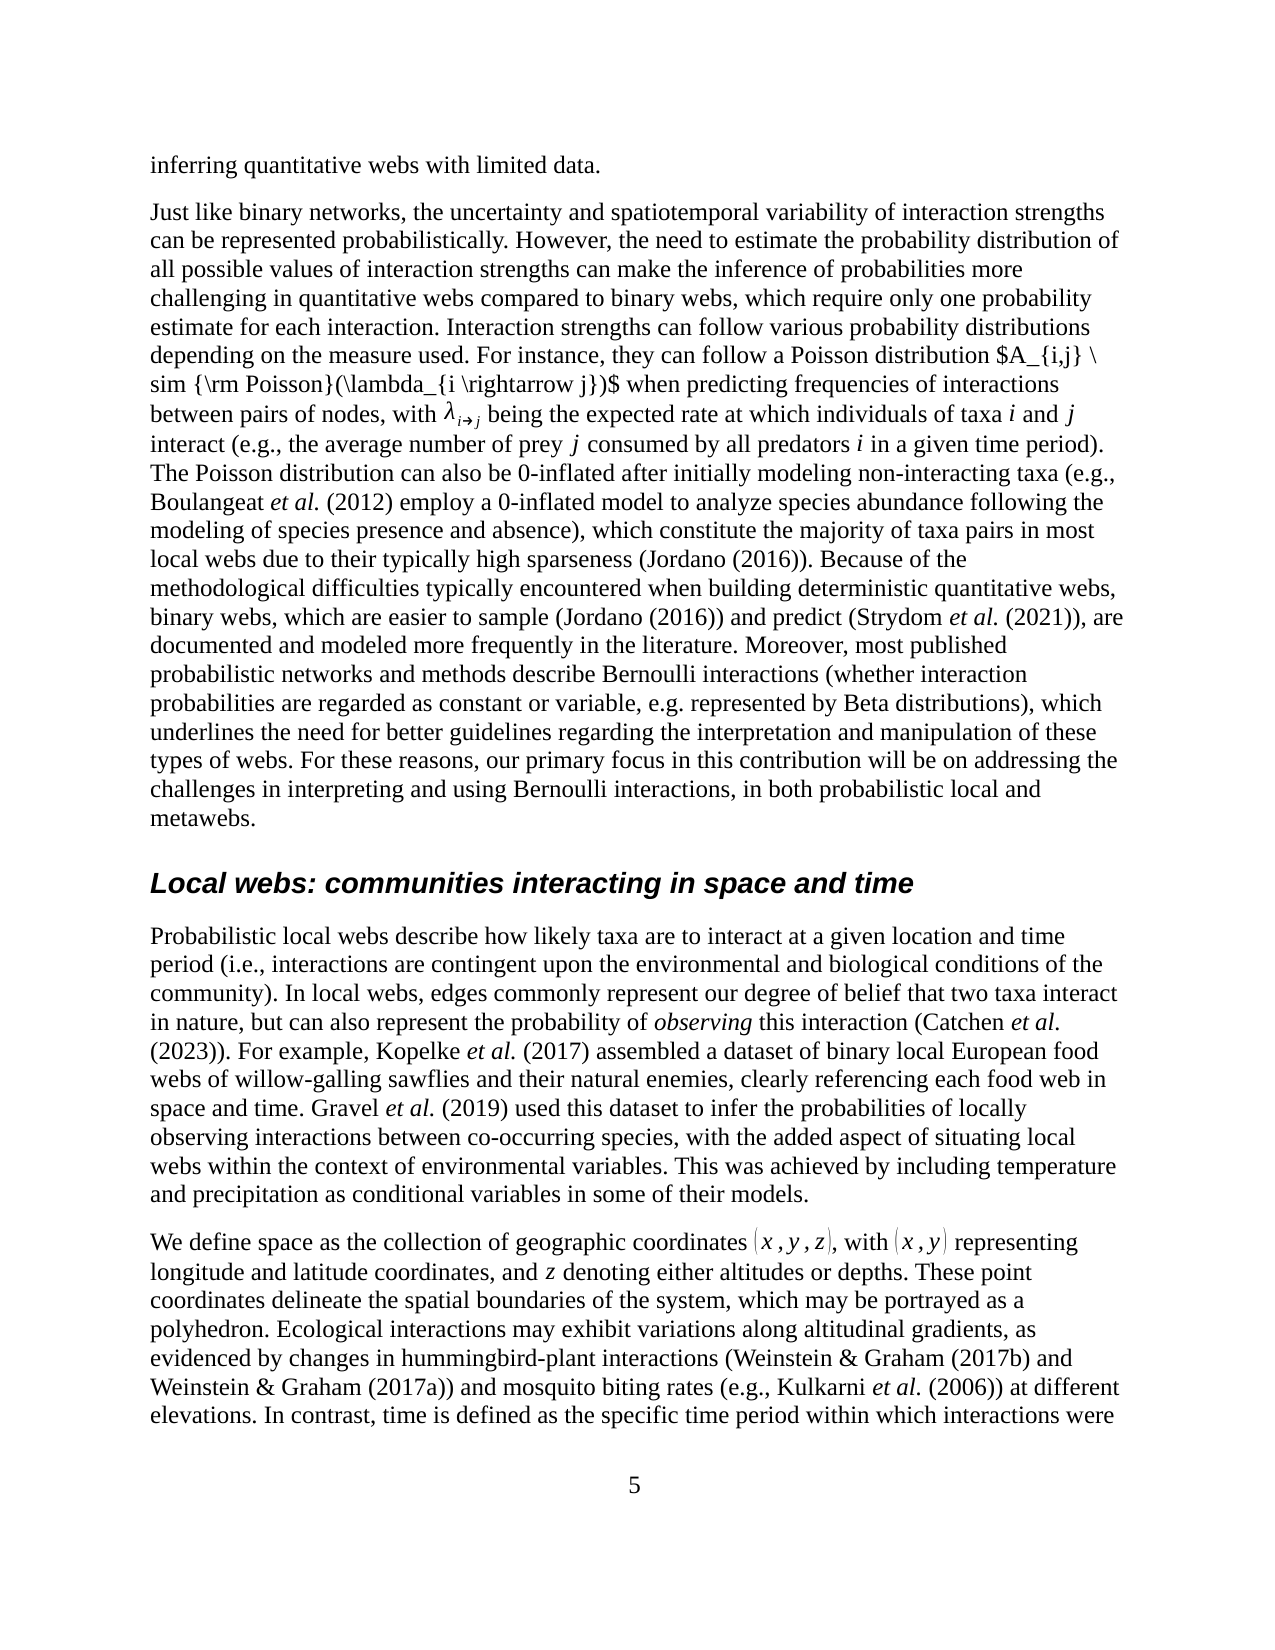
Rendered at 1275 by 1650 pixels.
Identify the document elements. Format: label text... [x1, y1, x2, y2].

text inferring quantitative webs with limited data. [150, 150, 1125, 179]
text Probabilistic local webs describe how likely taxa are to interact at a given location and time period (i.e., interactions are contingent upon the environmental and biological conditions of the community). In local webs, edges commonly represent our degree of belief that two taxa interact in nature, but can also represent the probability of observing this interaction (Catchen et al. (2023)). For example, Kopelke et al. (2017) assembled a dataset of binary local European food webs of willow-galling sawflies and their natural enemies, clearly referencing each food web in space and time. Gravel et al. (2019) used this dataset to infer the probabilities of locally observing interactions between co-occurring species, with the added aspect of situating local webs within the context of environmental variables. This was achieved by including temperature and precipitation as conditional variables in some of their models. [150, 921, 1125, 1208]
subtitle Local webs: communities interacting in space and time [150, 866, 1125, 899]
text We define space as the collection of geographic coordinates , with representing longitude and latitude coordinates, and denoting either altitudes or depths. These point coordinates delineate the spatial boundaries of the system, which may be portrayed as a polyhedron. Ecological interactions may exhibit variations along altitudinal gradients, as evidenced by changes in hummingbird-plant interactions (Weinstein & Graham (2017b) and Weinstein & Graham (2017a)) and mosquito biting rates (e.g., Kulkarni et al. (2006)) at different elevations. In contrast, time is defined as the specific time period within which interactions were [150, 1226, 1125, 1429]
text Just like binary networks, the uncertainty and spatiotemporal variability of interaction strengths can be represented probabilistically. However, the need to estimate the probability distribution of all possible values of interaction strengths can make the inference of probabilities more challenging in quantitative webs compared to binary webs, which require only one probability estimate for each interaction. Interaction strengths can follow various probability distributions depending on the measure used. For instance, they can follow a Poisson distribution $A_{i,j} \sim {\rm Poisson}(\lambda_{i \rightarrow j})$ when predicting frequencies of interactions between pairs of nodes, with being the expected rate at which individuals of taxa and interact (e.g., the average number of prey consumed by all predators in a given time period). The Poisson distribution can also be 0-inflated after initially modeling non-interacting taxa (e.g., Boulangeat et al. (2012) employ a 0-inflated model to analyze species abundance following the modeling of species presence and absence), which constitute the majority of taxa pairs in most local webs due to their typically high sparseness (Jordano (2016)). Because of the methodological difficulties typically encountered when building deterministic quantitative webs, binary webs, which are easier to sample (Jordano (2016)) and predict (Strydom et al. (2021)), are documented and modeled more frequently in the literature. Moreover, most published probabilistic networks and methods describe Bernoulli interactions (whether interaction probabilities are regarded as constant or variable, e.g. represented by Beta distributions), which underlines the need for better guidelines regarding the interpretation and manipulation of these types of webs. For these reasons, our primary focus in this contribution will be on addressing the challenges in interpreting and using Bernoulli interactions, in both probabilistic local and metawebs. [150, 197, 1125, 832]
